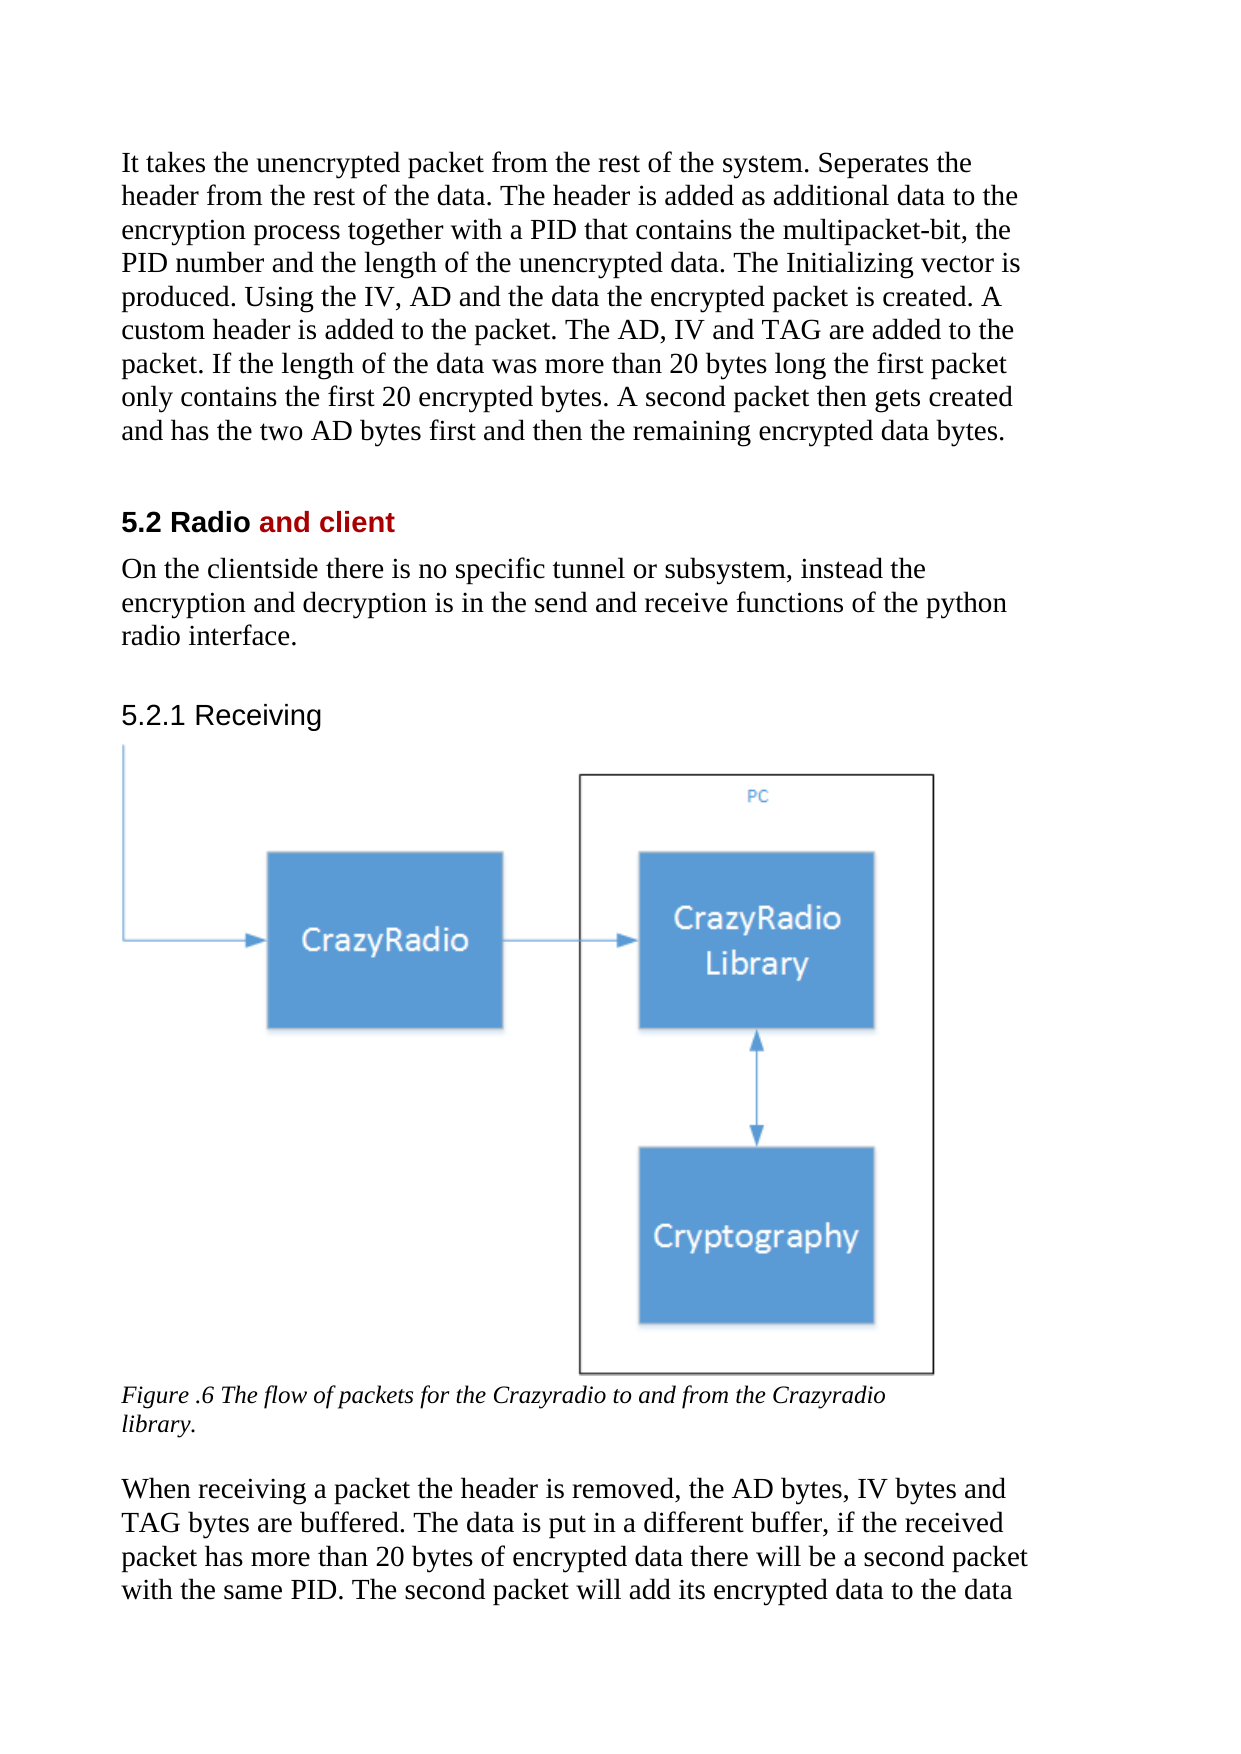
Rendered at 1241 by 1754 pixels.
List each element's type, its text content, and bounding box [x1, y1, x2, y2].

subtitle Receiving [121, 698, 1042, 731]
text Figure .6 The flow of packets for the Crazyradio to and from the Crazyradio library. [121, 1376, 935, 1438]
picture [121, 743, 936, 1376]
text When receiving a packet the header is removed, the AD bytes, IV bytes and [121, 1472, 1042, 1505]
subtitle Radio and client [121, 505, 1042, 539]
text It takes the unencrypted packet from the rest of the system. Seperates the header from the rest of the data. The header is added as additional data to the encryption process together with a PID that contains the multipacket-bit, the PID number and the length of the unencrypted data. The Initializing vector is produced. Using the IV, AD and the data the encrypted packet is created. A custom header is added to the packet. The AD, IV and TAG are added to the packet. If the length of the data was more than 20 bytes long the first packet only contains the first 20 encrypted bytes. A second packet then gets created and has the two AD bytes first and then the remaining encrypted data bytes. [121, 145, 1042, 447]
text TAG bytes are buffered. The data is put in a different buffer, if the received packet has more than 20 bytes of encrypted data there will be a second packet with the same PID. The second packet will add its encrypted data to the data [121, 1505, 1042, 1606]
text On the clientside there is no specific tunnel or subsystem, instead the encryption and decryption is in the send and receive functions of the python radio interface. [121, 551, 1042, 652]
